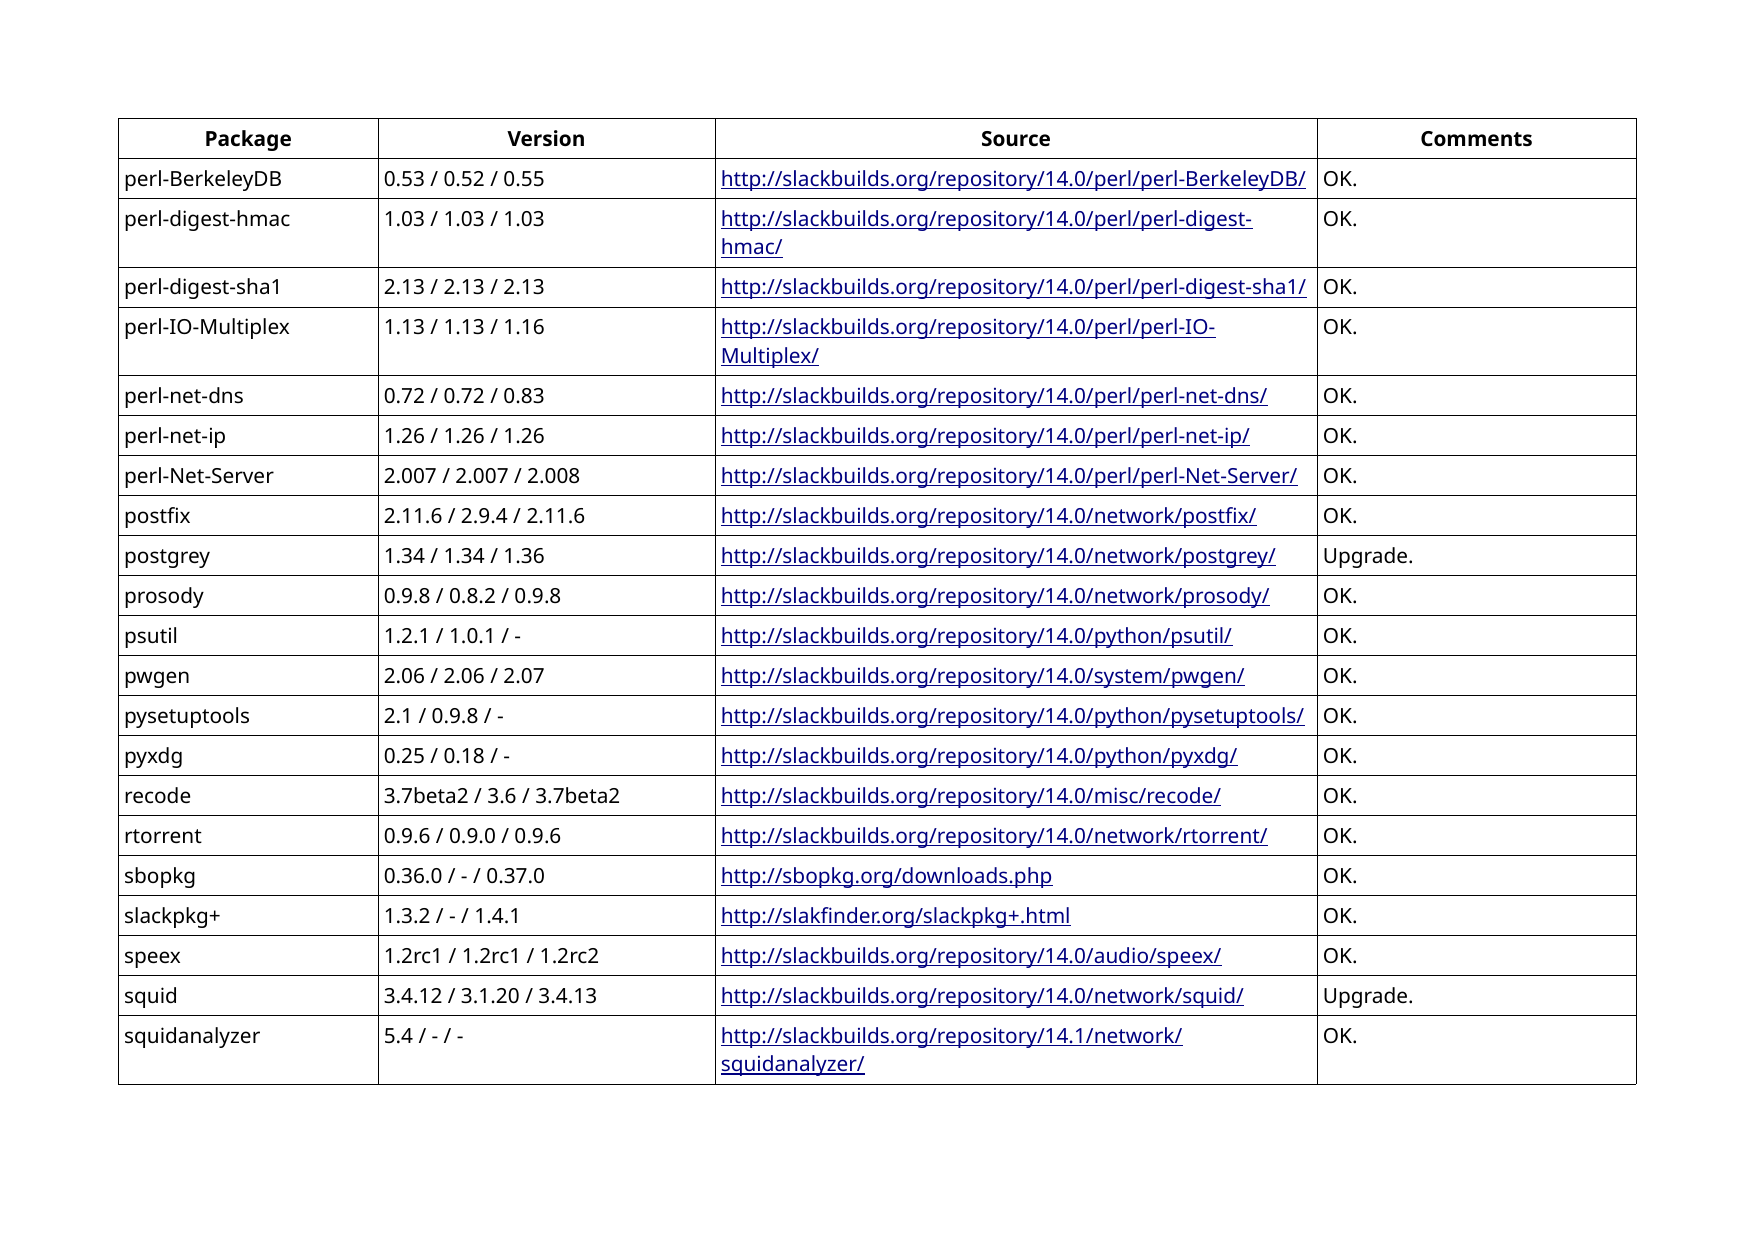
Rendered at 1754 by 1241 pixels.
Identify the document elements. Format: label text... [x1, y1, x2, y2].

table_cell http://slackbuilds.org/repository/14.1/network/squidanalyzer/ [716, 1016, 1317, 1083]
table_cell 2.1 / 0.9.8 / - [379, 696, 715, 735]
table_cell 0.53 / 0.52 / 0.55 [379, 159, 715, 198]
table_header Package [119, 119, 378, 158]
table_cell OK. [1318, 896, 1636, 935]
table_cell OK. [1318, 496, 1636, 535]
table_cell OK. [1318, 376, 1636, 415]
table_cell slackpkg+ [119, 896, 378, 935]
table_cell pysetuptools [119, 696, 378, 735]
table_cell http://slackbuilds.org/repository/14.0/system/pwgen/ [716, 656, 1317, 695]
table_cell OK. [1318, 1016, 1636, 1083]
table_cell 3.4.12 / 3.1.20 / 3.4.13 [379, 976, 715, 1015]
table_cell OK. [1318, 159, 1636, 198]
table_cell Upgrade. [1318, 536, 1636, 575]
table_header Version [379, 119, 715, 158]
table_cell OK. [1318, 736, 1636, 775]
table_cell recode [119, 776, 378, 815]
table_cell psutil [119, 616, 378, 655]
table_cell http://slackbuilds.org/repository/14.0/misc/recode/ [716, 776, 1317, 815]
table_cell 2.13 / 2.13 / 2.13 [379, 268, 715, 307]
table_cell http://sbopkg.org/downloads.php [716, 856, 1317, 895]
table_cell perl-BerkeleyDB [119, 159, 378, 198]
table_cell squid [119, 976, 378, 1015]
table_cell http://slackbuilds.org/repository/14.0/perl/perl-IO-Multiplex/ [716, 308, 1317, 375]
table_cell http://slackbuilds.org/repository/14.0/network/postgrey/ [716, 536, 1317, 575]
table_cell http://slackbuilds.org/repository/14.0/python/pysetuptools/ [716, 696, 1317, 735]
table_cell 1.03 / 1.03 / 1.03 [379, 199, 715, 267]
table_cell 0.25 / 0.18 / - [379, 736, 715, 775]
table_cell OK. [1318, 696, 1636, 735]
table_cell 5.4 / - / - [379, 1016, 715, 1083]
table_cell OK. [1318, 856, 1636, 895]
table_cell OK. [1318, 199, 1636, 267]
table_cell http://slackbuilds.org/repository/14.0/network/rtorrent/ [716, 816, 1317, 855]
table_cell OK. [1318, 576, 1636, 615]
table_cell perl-digest-hmac [119, 199, 378, 267]
table_cell squidanalyzer [119, 1016, 378, 1083]
table_cell http://slackbuilds.org/repository/14.0/python/psutil/ [716, 616, 1317, 655]
table_header Comments [1318, 119, 1636, 158]
table_cell 2.11.6 / 2.9.4 / 2.11.6 [379, 496, 715, 535]
table_cell 2.06 / 2.06 / 2.07 [379, 656, 715, 695]
table_cell speex [119, 936, 378, 975]
table_cell http://slackbuilds.org/repository/14.0/network/prosody/ [716, 576, 1317, 615]
table_cell OK. [1318, 616, 1636, 655]
table_cell http://slackbuilds.org/repository/14.0/network/squid/ [716, 976, 1317, 1015]
table_cell prosody [119, 576, 378, 615]
table_cell OK. [1318, 268, 1636, 307]
table_cell 1.13 / 1.13 / 1.16 [379, 308, 715, 375]
table_cell http://slackbuilds.org/repository/14.0/network/postfix/ [716, 496, 1317, 535]
table_cell OK. [1318, 936, 1636, 975]
table_cell 0.36.0 / - / 0.37.0 [379, 856, 715, 895]
table_cell http://slackbuilds.org/repository/14.0/perl/perl-digest-sha1/ [716, 268, 1317, 307]
table_cell perl-digest-sha1 [119, 268, 378, 307]
table_cell perl-IO-Multiplex [119, 308, 378, 375]
table_cell OK. [1318, 308, 1636, 375]
table_cell perl-net-ip [119, 416, 378, 455]
table_cell http://slackbuilds.org/repository/14.0/perl/perl-Net-Server/ [716, 456, 1317, 495]
table_cell OK. [1318, 816, 1636, 855]
table_cell OK. [1318, 656, 1636, 695]
table_cell perl-net-dns [119, 376, 378, 415]
table_cell 1.2.1 / 1.0.1 / - [379, 616, 715, 655]
table_cell sbopkg [119, 856, 378, 895]
table_cell OK. [1318, 416, 1636, 455]
table_cell http://slackbuilds.org/repository/14.0/perl/perl-digest-hmac/ [716, 199, 1317, 267]
table_cell 0.9.6 / 0.9.0 / 0.9.6 [379, 816, 715, 855]
table_cell http://slackbuilds.org/repository/14.0/audio/speex/ [716, 936, 1317, 975]
table_cell 0.72 / 0.72 / 0.83 [379, 376, 715, 415]
table_cell OK. [1318, 456, 1636, 495]
table_cell postfix [119, 496, 378, 535]
table_cell pyxdg [119, 736, 378, 775]
table_cell OK. [1318, 776, 1636, 815]
table_cell 1.34 / 1.34 / 1.36 [379, 536, 715, 575]
table_cell http://slackbuilds.org/repository/14.0/perl/perl-net-ip/ [716, 416, 1317, 455]
table_header Source [716, 119, 1317, 158]
table_cell http://slackbuilds.org/repository/14.0/perl/perl-net-dns/ [716, 376, 1317, 415]
table_cell Upgrade. [1318, 976, 1636, 1015]
table_cell 2.007 / 2.007 / 2.008 [379, 456, 715, 495]
table_cell http://slackbuilds.org/repository/14.0/perl/perl-BerkeleyDB/ [716, 159, 1317, 198]
table_cell rtorrent [119, 816, 378, 855]
table_cell 0.9.8 / 0.8.2 / 0.9.8 [379, 576, 715, 615]
table_cell perl-Net-Server [119, 456, 378, 495]
table_cell http://slackbuilds.org/repository/14.0/python/pyxdg/ [716, 736, 1317, 775]
table_cell 1.2rc1 / 1.2rc1 / 1.2rc2 [379, 936, 715, 975]
table_cell 1.26 / 1.26 / 1.26 [379, 416, 715, 455]
table_cell pwgen [119, 656, 378, 695]
table_cell http://slakfinder.org/slackpkg+.html [716, 896, 1317, 935]
table_cell 3.7beta2 / 3.6 / 3.7beta2 [379, 776, 715, 815]
table_cell 1.3.2 / - / 1.4.1 [379, 896, 715, 935]
table_cell postgrey [119, 536, 378, 575]
